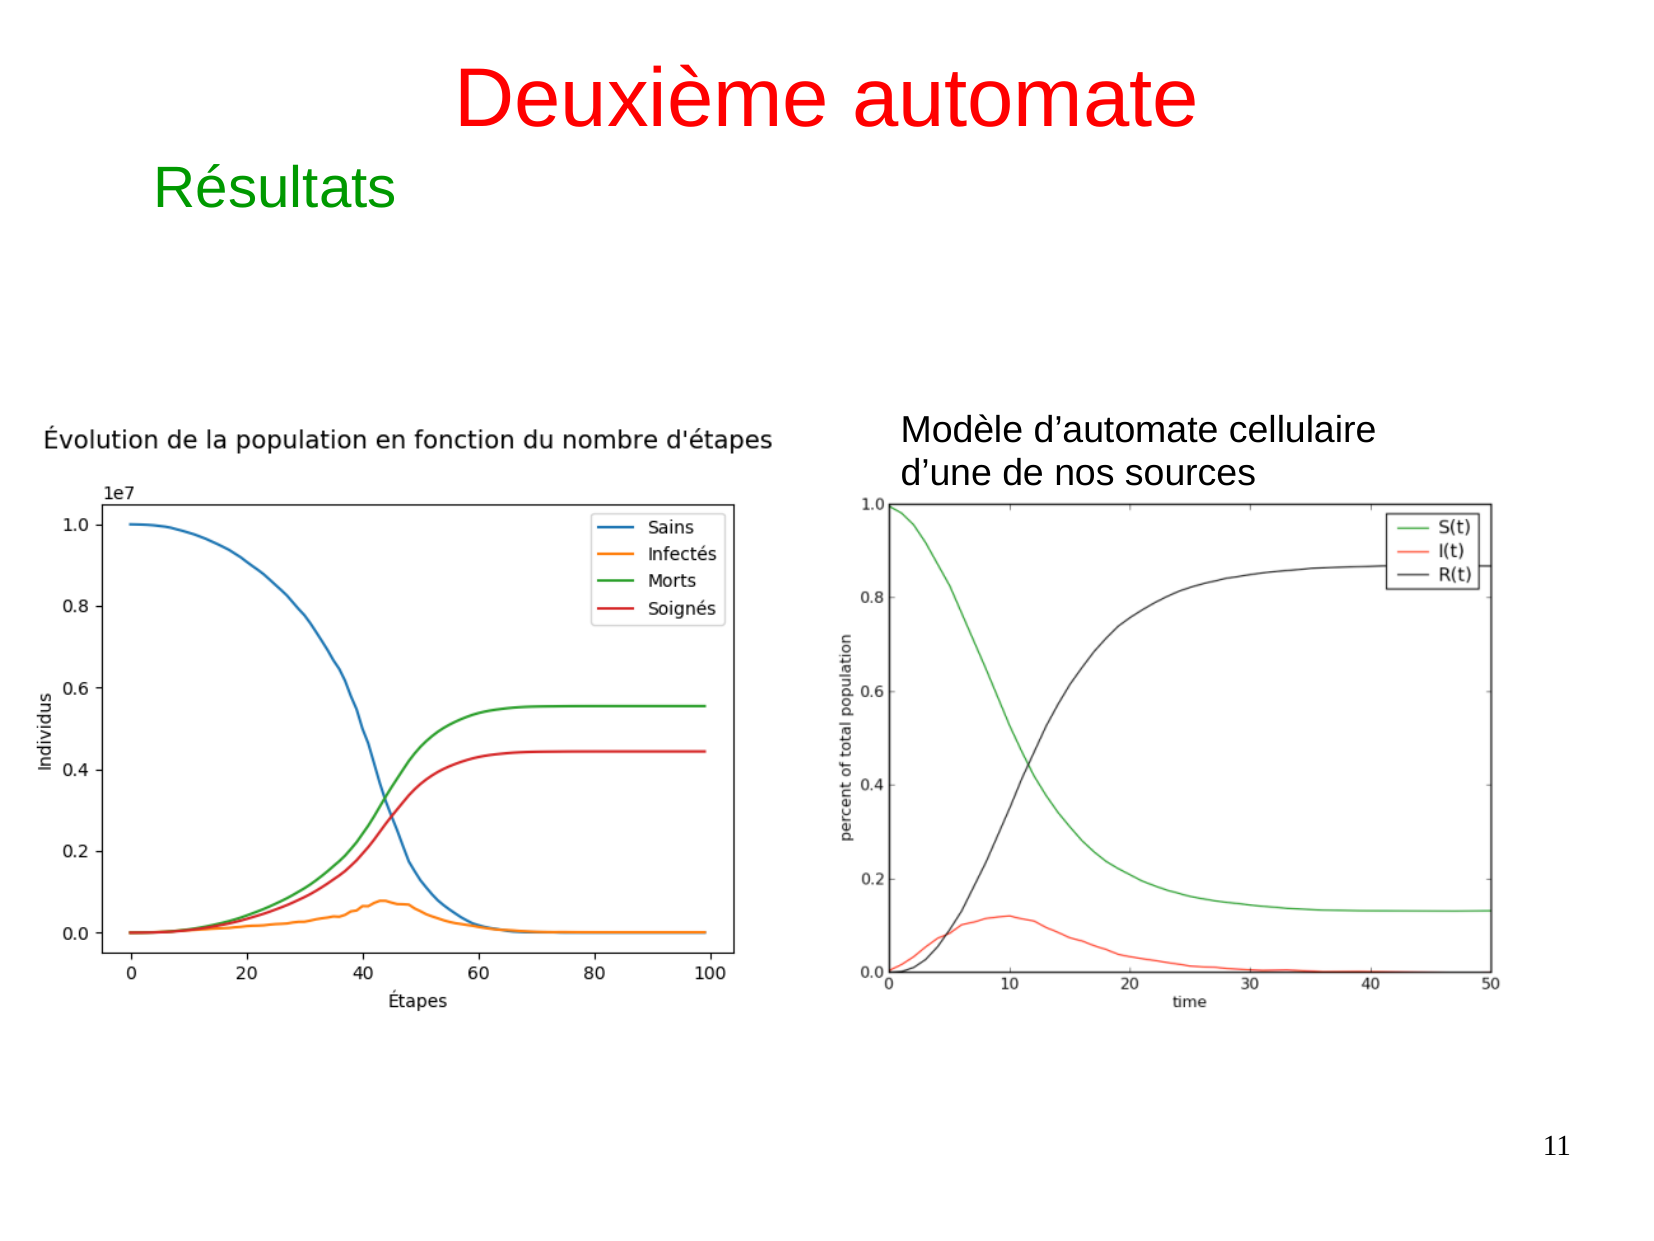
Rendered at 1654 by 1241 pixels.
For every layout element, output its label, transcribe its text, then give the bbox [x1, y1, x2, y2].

picture [0, 413, 1536, 1020]
text_box Modèle d’automate cellulaire d’une de nos sources [885, 401, 1489, 487]
list Résultats [82, 201, 1571, 875]
title Deuxième automate [82, 0, 1571, 201]
